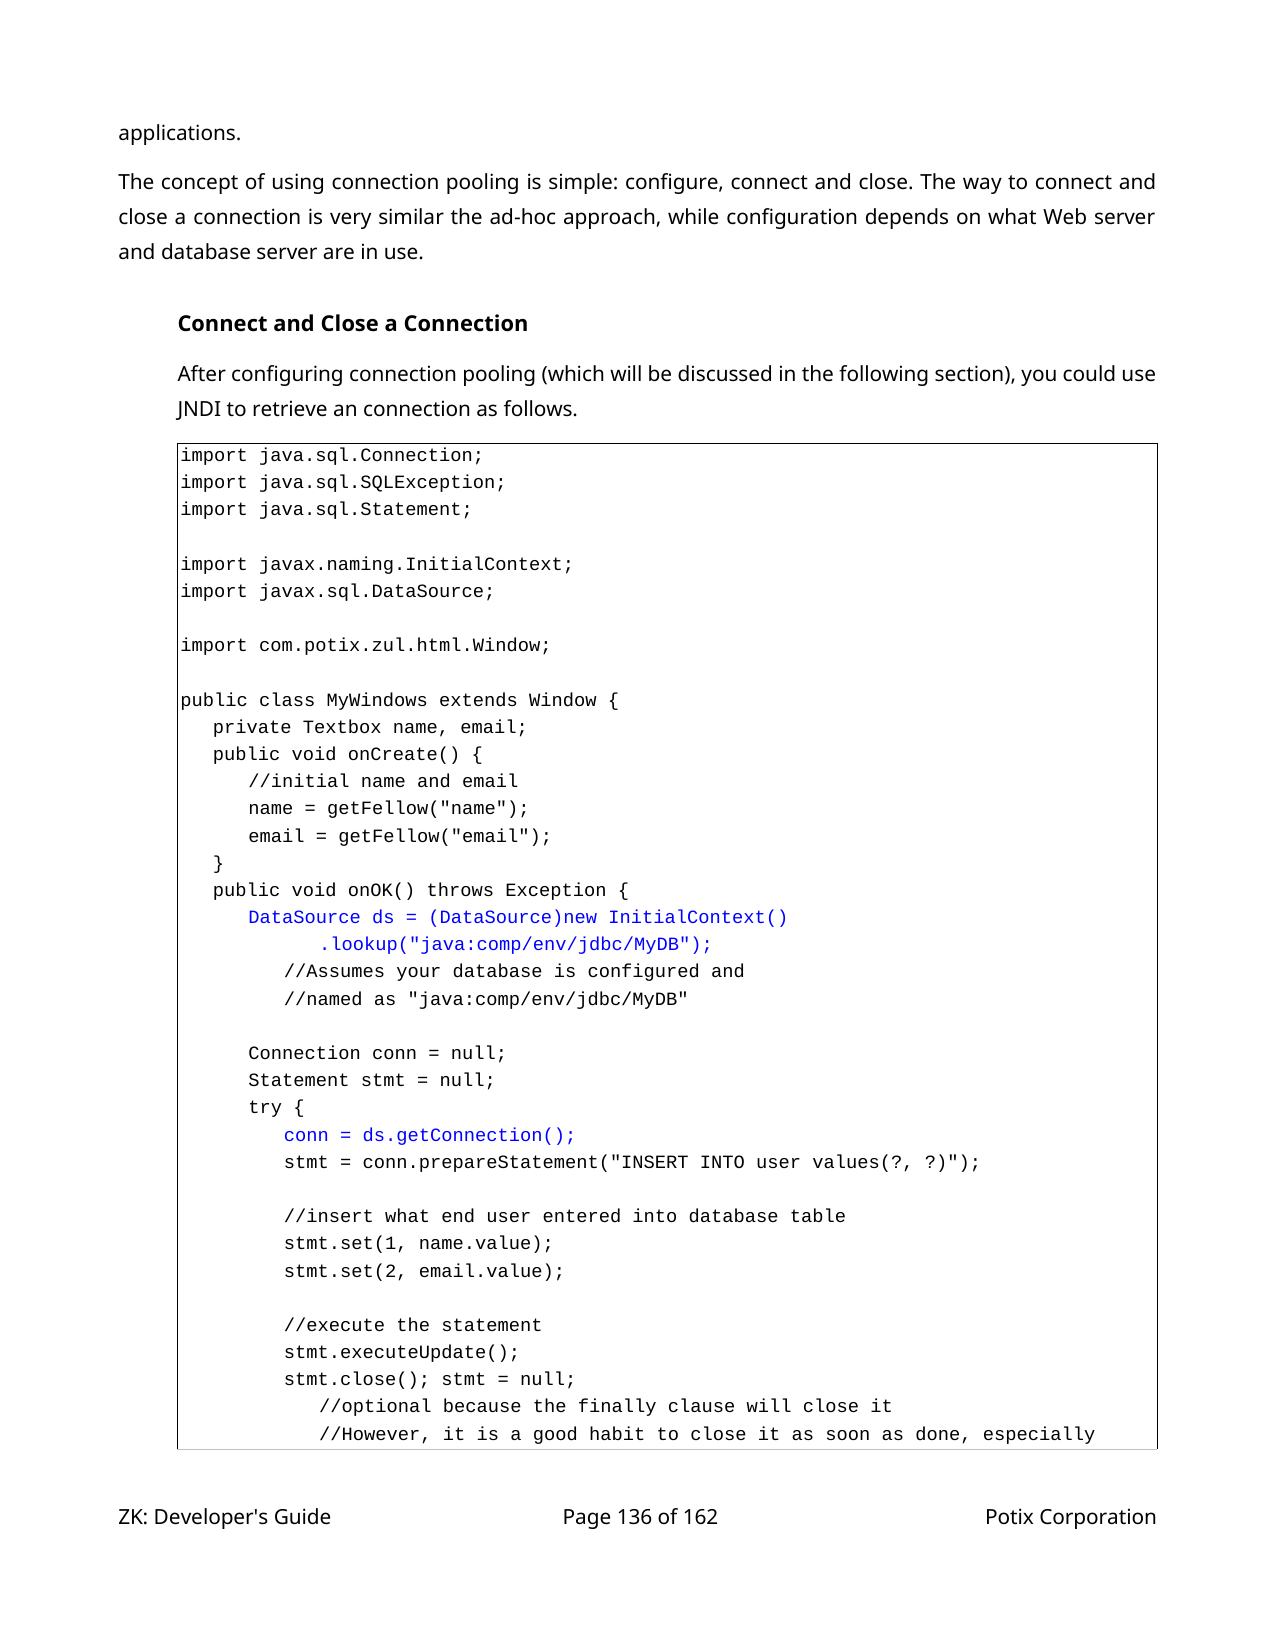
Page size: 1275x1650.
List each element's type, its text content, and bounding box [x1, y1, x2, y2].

text DataSource ds = (DataSource)new InitialContext() [178, 905, 1157, 929]
text //insert what end user entered into database table [178, 1204, 1157, 1228]
text public class MyWindows extends Window { [178, 687, 1157, 712]
text stmt.set(2, email.value); [178, 1258, 1157, 1283]
text .lookup("java:comp/env/jdbc/MyDB"); [178, 932, 1157, 956]
text //named as "java:comp/env/jdbc/MyDB" [178, 987, 1157, 1011]
text private Textbox name, email; [178, 715, 1157, 739]
text //optional because the finally clause will close it [178, 1394, 1157, 1419]
text import java.sql.Statement; [178, 497, 1157, 521]
text import javax.naming.InitialContext; [178, 552, 1157, 576]
text import java.sql.SQLException; [178, 470, 1157, 494]
text import javax.sql.DataSource; [178, 579, 1157, 603]
text email = getFellow("email"); [178, 823, 1157, 848]
text applications. [118, 118, 1157, 146]
text public void onCreate() { [178, 742, 1157, 766]
text //However, it is a good habit to close it as soon as done, especially [178, 1422, 1157, 1449]
text try { [178, 1095, 1157, 1119]
text stmt = conn.prepareStatement("INSERT INTO user values(?, ?)"); [178, 1150, 1157, 1174]
text name = getFellow("name"); [178, 796, 1157, 821]
text //initial name and email [178, 769, 1157, 793]
text stmt.set(1, name.value); [178, 1231, 1157, 1256]
text public void onOK() throws Exception { [178, 878, 1157, 902]
text conn = ds.getConnection(); [178, 1122, 1157, 1147]
text //Assumes your database is configured and [178, 959, 1157, 984]
text Statement stmt = null; [178, 1068, 1157, 1092]
text The concept of using connection pooling is simple: configure, connect and close. The way to connect and close a connection is very similar the ad-hoc approach, while configuration depends on what Web server and database server are in use. [118, 167, 1157, 266]
subtitle Connect and Close a Connection [177, 308, 1157, 338]
text //execute the statement [178, 1313, 1157, 1337]
text import java.sql.Connection; [178, 444, 1157, 467]
text After configuring connection pooling (which will be discussed in the following section), you could use JNDI to retrieve an connection as follows. [177, 359, 1157, 422]
text Connection conn = null; [178, 1041, 1157, 1065]
text stmt.close(); stmt = null; [178, 1367, 1157, 1391]
text import com.potix.zul.html.Window; [178, 633, 1157, 657]
text } [178, 851, 1157, 875]
text stmt.executeUpdate(); [178, 1340, 1157, 1364]
